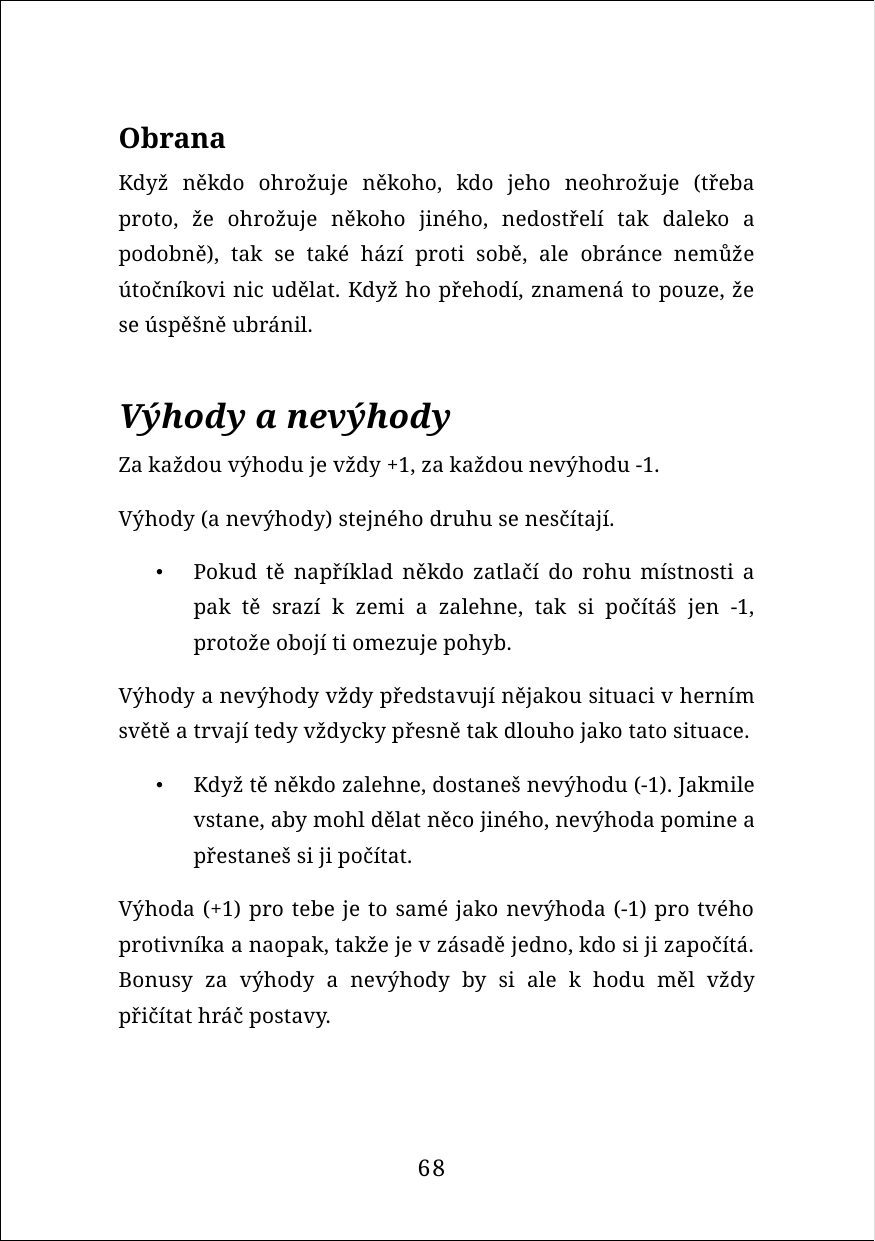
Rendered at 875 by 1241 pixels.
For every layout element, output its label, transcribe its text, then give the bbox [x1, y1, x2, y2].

text Když někdo ohrožuje někoho, kdo jeho neohrožuje (třeba proto, že ohrožuje někoho jiného, nedostřelí tak daleko a podobně), tak se také hází proti sobě, ale obránce nemůže útočníkovi nic udělat. Když ho přehodí, znamená to pouze, že se úspěšně ubránil. [118, 168, 756, 339]
list Pokud tě například někdo zatlačí do rohu místnosti a pak tě srazí k zemi a zalehne, tak si počítáš jen -1, protože obojí ti omezuje pohyb. [156, 557, 756, 656]
subtitle Výhody a nevýhody [118, 393, 756, 439]
subtitle Obrana [118, 118, 756, 157]
text Za každou výhodu je vždy +1, za každou nevýhodu -1. [118, 450, 756, 479]
text Výhody (a nevýhody) stejného druhu se nesčítají. [118, 504, 756, 532]
text Výhoda (+1) pro tebe je to samé jako nevýhoda (-1) pro tvého protivníka a naopak, takže je v zásadě jedno, kdo si ji započítá. Bonusy za výhody a nevýhody by si ale k hodu měl vždy přičítat hráč postavy. [118, 894, 756, 1029]
text Výhody a nevýhody vždy představují nějakou situaci v herním světě a trvají tedy vždycky přesně tak dlouho jako tato situace. [118, 681, 756, 745]
list Když tě někdo zalehne, dostaneš nevýhodu (-1). Jakmile vstane, aby mohl dělat něco jiného, nevýhoda pomine a přestaneš si ji počítat. [156, 770, 756, 869]
